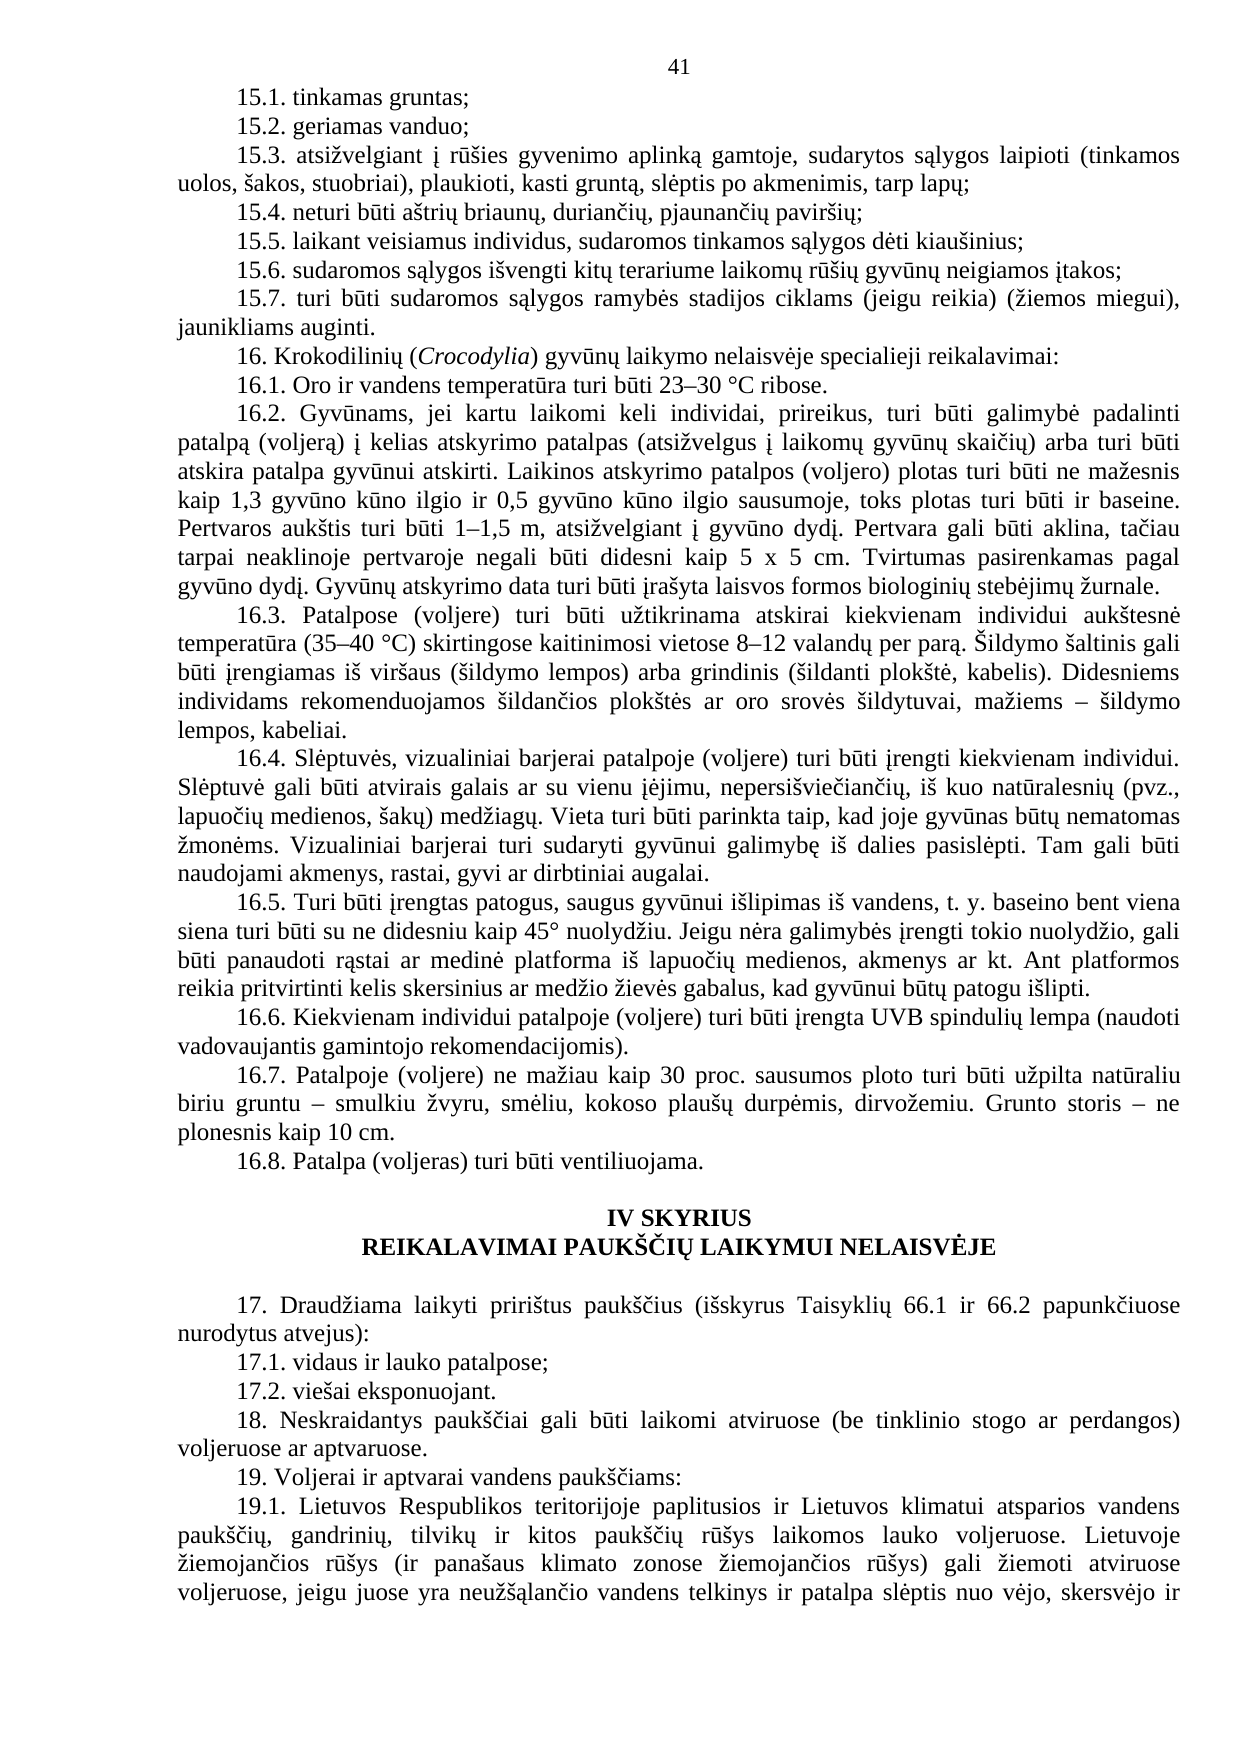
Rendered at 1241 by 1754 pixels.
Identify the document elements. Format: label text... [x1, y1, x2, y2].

text 16.1. Oro ir vandens temperatūra turi būti 23–30 °C ribose. [177, 370, 1181, 398]
text 16.7. Patalpoje (voljere) ne mažiau kaip 30 proc. sausumos ploto turi būti užpilta natūraliu biriu gruntu – smulkiu žvyru, smėliu, kokoso plaušų durpėmis, dirvožemiu. Grunto storis – ne plonesnis kaip 10 cm. [177, 1060, 1181, 1146]
text 16.4. Slėptuvės, vizualiniai barjerai patalpoje (voljere) turi būti įrengti kiekvienam individui. Slėptuvė gali būti atvirais galais ar su vienu įėjimu, nepersišviečiančių, iš kuo natūralesnių (pvz., lapuočių medienos, šakų) medžiagų. Vieta turi būti parinkta taip, kad joje gyvūnas būtų nematomas žmonėms. Vizualiniai barjerai turi sudaryti gyvūnui galimybę iš dalies pasislėpti. Tam gali būti naudojami akmenys, rastai, gyvi ar dirbtiniai augalai. [177, 743, 1181, 887]
text 15.5. laikant veisiamus individus, sudaromos tinkamos sąlygos dėti kiaušinius; [177, 226, 1181, 255]
text 17. Draudžiama laikyti pririštus paukščius (išskyrus Taisyklių 66.1 ir 66.2 papunkčiuose nurodytus atvejus): [177, 1290, 1181, 1347]
text 16.2. Gyvūnams, jei kartu laikomi keli individai, prireikus, turi būti galimybė padalinti patalpą (voljerą) į kelias atskyrimo patalpas (atsižvelgus į laikomų gyvūnų skaičių) arba turi būti atskira patalpa gyvūnui atskirti. Laikinos atskyrimo patalpos (voljero) plotas turi būti ne mažesnis kaip 1,3 gyvūno kūno ilgio ir 0,5 gyvūno kūno ilgio sausumoje, toks plotas turi būti ir baseine. Pertvaros aukštis turi būti 1–1,5 m, atsižvelgiant į gyvūno dydį. Pertvara gali būti aklina, tačiau tarpai neaklinoje pertvaroje negali būti didesni kaip 5 x 5 cm. Tvirtumas pasirenkamas pagal gyvūno dydį. Gyvūnų atskyrimo data turi būti įrašyta laisvos formos biologinių stebėjimų žurnale. [177, 398, 1181, 600]
text 19.1. Lietuvos Respublikos teritorijoje paplitusios ir Lietuvos klimatui atsparios vandens paukščių, gandrinių, tilvikų ir kitos paukščių rūšys laikomos lauko voljeruose. Lietuvoje žiemojančios rūšys (ir panašaus klimato zonose žiemojančios rūšys) gali žiemoti atviruose voljeruose, jeigu juose yra neužšąlančio vandens telkinys ir patalpa slėptis nuo vėjo, skersvėjo ir [177, 1491, 1181, 1606]
text 15.3. atsižvelgiant į rūšies gyvenimo aplinką gamtoje, sudarytos sąlygos laipioti (tinkamos uolos, šakos, stuobriai), plaukioti, kasti gruntą, slėptis po akmenimis, tarp lapų; [177, 140, 1181, 197]
text 16.8. Patalpa (voljeras) turi būti ventiliuojama. [177, 1146, 1181, 1175]
text 18. Neskraidantys paukščiai gali būti laikomi atviruose (be tinklinio stogo ar perdangos) voljeruose ar aptvaruose. [177, 1405, 1181, 1462]
text IV SKYRIUS [177, 1203, 1181, 1232]
text 15.6. sudaromos sąlygos išvengti kitų terariume laikomų rūšių gyvūnų neigiamos įtakos; [177, 255, 1181, 283]
text 17.2. viešai eksponuojant. [177, 1376, 1181, 1405]
text 19. Voljerai ir aptvarai vandens paukščiams: [177, 1462, 1181, 1491]
text REIKALAVIMAI PAUKŠČIŲ LAIKYMUI NELAISVĖJE [177, 1232, 1181, 1261]
text 15.2. geriamas vanduo; [177, 111, 1181, 140]
text 16. Krokodilinių (Crocodylia) gyvūnų laikymo nelaisvėje specialieji reikalavimai: [177, 341, 1181, 370]
text 15.7. turi būti sudaromos sąlygos ramybės stadijos ciklams (jeigu reikia) (žiemos miegui), jaunikliams auginti. [177, 283, 1181, 341]
text 17.1. vidaus ir lauko patalpose; [177, 1347, 1181, 1376]
text 16.3. Patalpose (voljere) turi būti užtikrinama atskirai kiekvienam individui aukštesnė temperatūra (35–40 °C) skirtingose kaitinimosi vietose 8–12 valandų per parą. Šildymo šaltinis gali būti įrengiamas iš viršaus (šildymo lempos) arba grindinis (šildanti plokštė, kabelis). Didesniems individams rekomenduojamos šildančios plokštės ar oro srovės šildytuvai, mažiems – šildymo lempos, kabeliai. [177, 600, 1181, 743]
text 15.1. tinkamas gruntas; [177, 82, 1181, 111]
text 16.5. Turi būti įrengtas patogus, saugus gyvūnui išlipimas iš vandens, t. y. baseino bent viena siena turi būti su ne didesniu kaip 45° nuolydžiu. Jeigu nėra galimybės įrengti tokio nuolydžio, gali būti panaudoti rąstai ar medinė platforma iš lapuočių medienos, akmenys ar kt. Ant platformos reikia pritvirtinti kelis skersinius ar medžio žievės gabalus, kad gyvūnui būtų patogu išlipti. [177, 887, 1181, 1002]
text 16.6. Kiekvienam individui patalpoje (voljere) turi būti įrengta UVB spindulių lempa (naudoti vadovaujantis gamintojo rekomendacijomis). [177, 1002, 1181, 1060]
text 15.4. neturi būti aštrių briaunų, duriančių, pjaunančių paviršių; [177, 197, 1181, 226]
